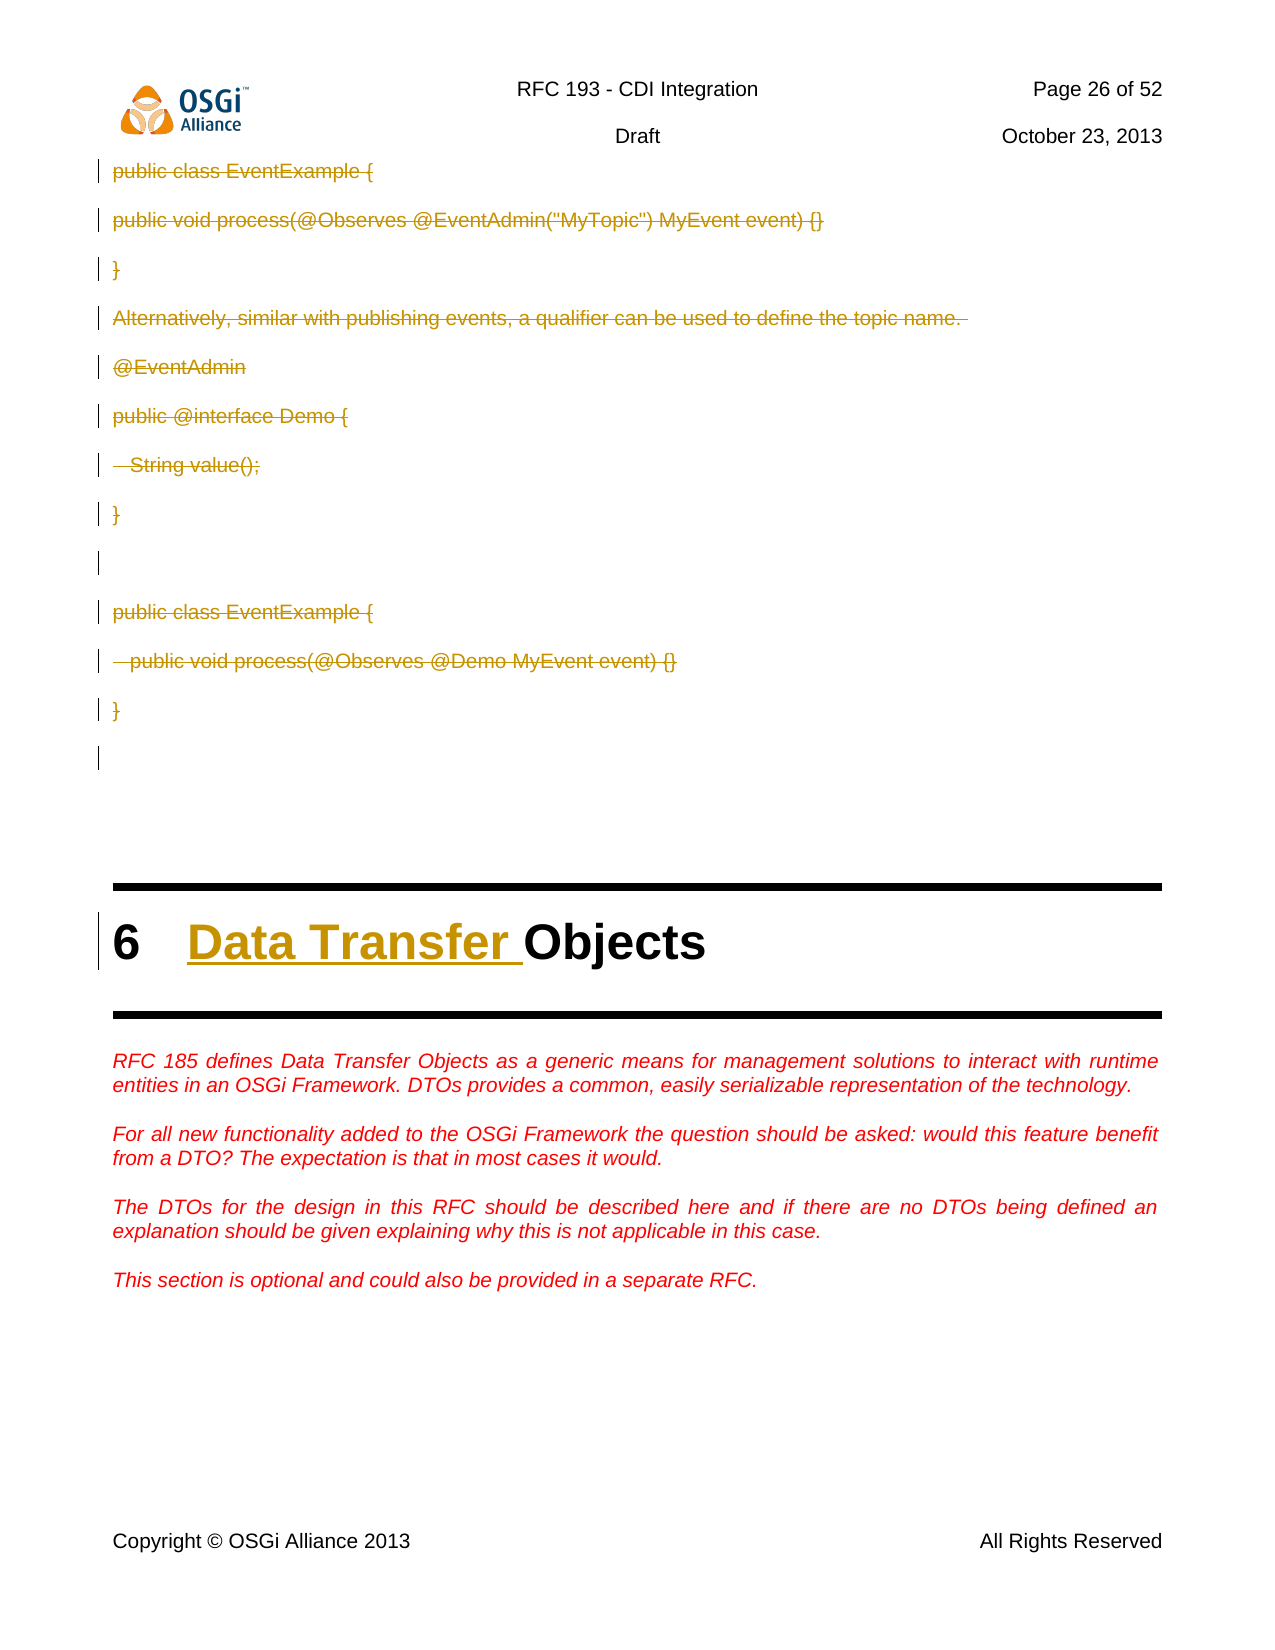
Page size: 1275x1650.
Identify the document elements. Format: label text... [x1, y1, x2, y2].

subtitle Data Transfer Objects [112, 884, 1162, 1019]
text This section is optional and could also be provided in a separate RFC. [112, 1267, 1162, 1291]
text RFC 185 defines Data Transfer Objects as a generic means for management solutions to interact with runtime entities in an OSGi Framework. DTOs provides a common, easily serializable representation of the technology. [112, 1049, 1162, 1097]
picture [113, 78, 257, 142]
text For all new functionality added to the OSGi Framework the question should be asked: would this feature benefit from a DTO? The expectation is that in most cases it would. [112, 1122, 1162, 1169]
text The DTOs for the design in this RFC should be described here and if there are no DTOs being defined an explanation should be given explaining why this is not applicable in this case. [112, 1194, 1162, 1242]
